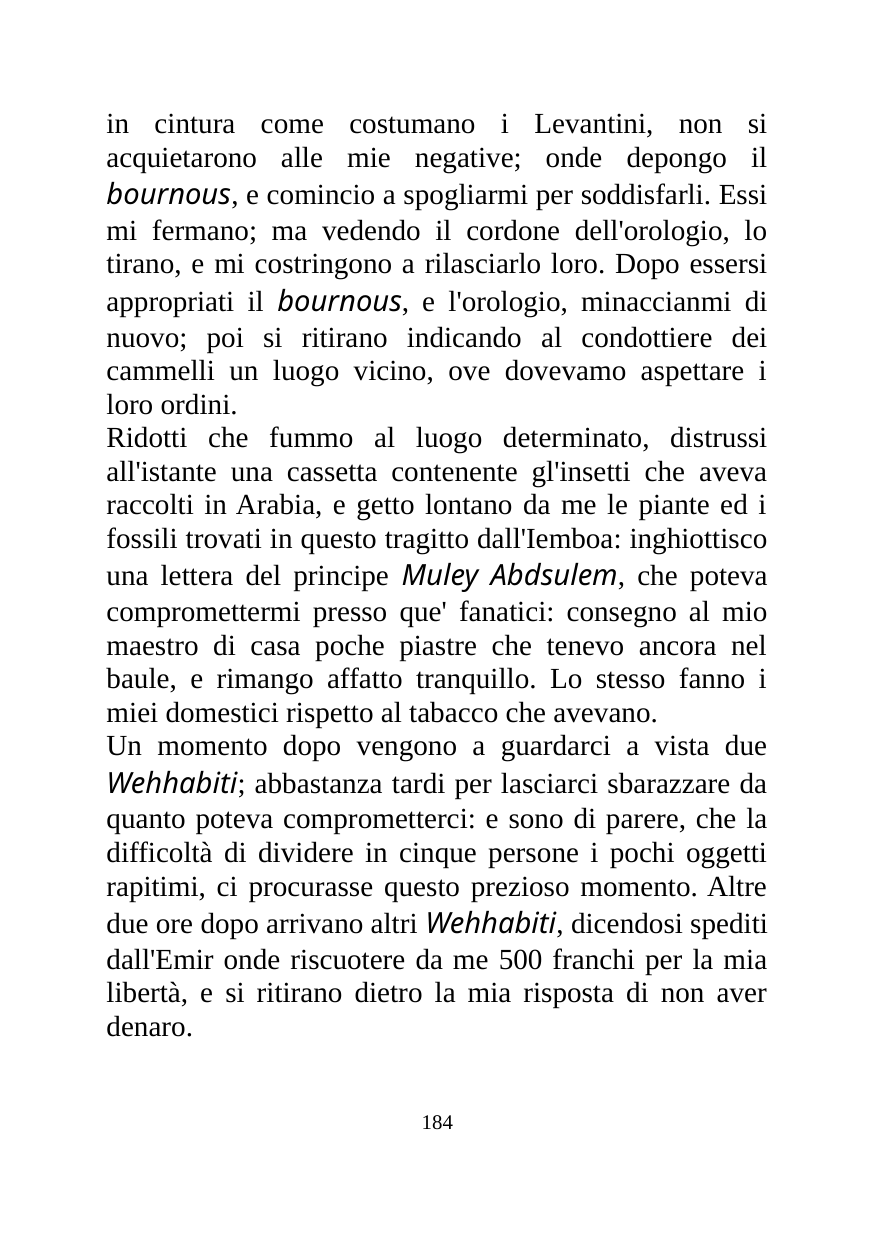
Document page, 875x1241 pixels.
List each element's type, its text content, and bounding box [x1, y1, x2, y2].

text in cintura come costumano i Levantini, non si acquietarono alle mie negative; onde depongo il bournous, e comincio a spogliarmi per soddisfarli. Essi mi fermano; ma vedendo il cordone dell'orologio, lo tirano, e mi costringono a rilasciarlo loro. Dopo essersi appropriati il bournous, e l'orologio, minaccianmi di nuovo; poi si ritirano indicando al condottiere dei cammelli un luogo vicino, ove dovevamo aspettare i loro ordini. [106, 106, 768, 420]
text Un momento dopo vengono a guardarci a vista due Wehhabiti; abbastanza tardi per lasciarci sbarazzare da quanto poteva comprometterci: e sono di parere, che la difficoltà di dividere in cinque persone i pochi oggetti rapitimi, ci procurasse questo prezioso momento. Altre due ore dopo arrivano altri Wehhabiti, dicendosi spediti dall'Emir onde riscuotere da me 500 franchi per la mia libertà, e si ritirano dietro la mia risposta di non aver denaro. [106, 728, 768, 1043]
text Ridotti che fummo al luogo determinato, distrussi all'istante una cassetta contenente gl'insetti che aveva raccolti in Arabia, e getto lontano da me le piante ed i fossili trovati in questo tragitto dall'Iemboa: inghiottisco una lettera del principe Muley Abdsulem, che poteva compromettermi presso que' fanatici: consegno al mio maestro di casa poche piastre che tenevo ancora nel baule, e rimango affatto tranquillo. Lo stesso fanno i miei domestici rispetto al tabacco che avevano. [106, 420, 768, 728]
